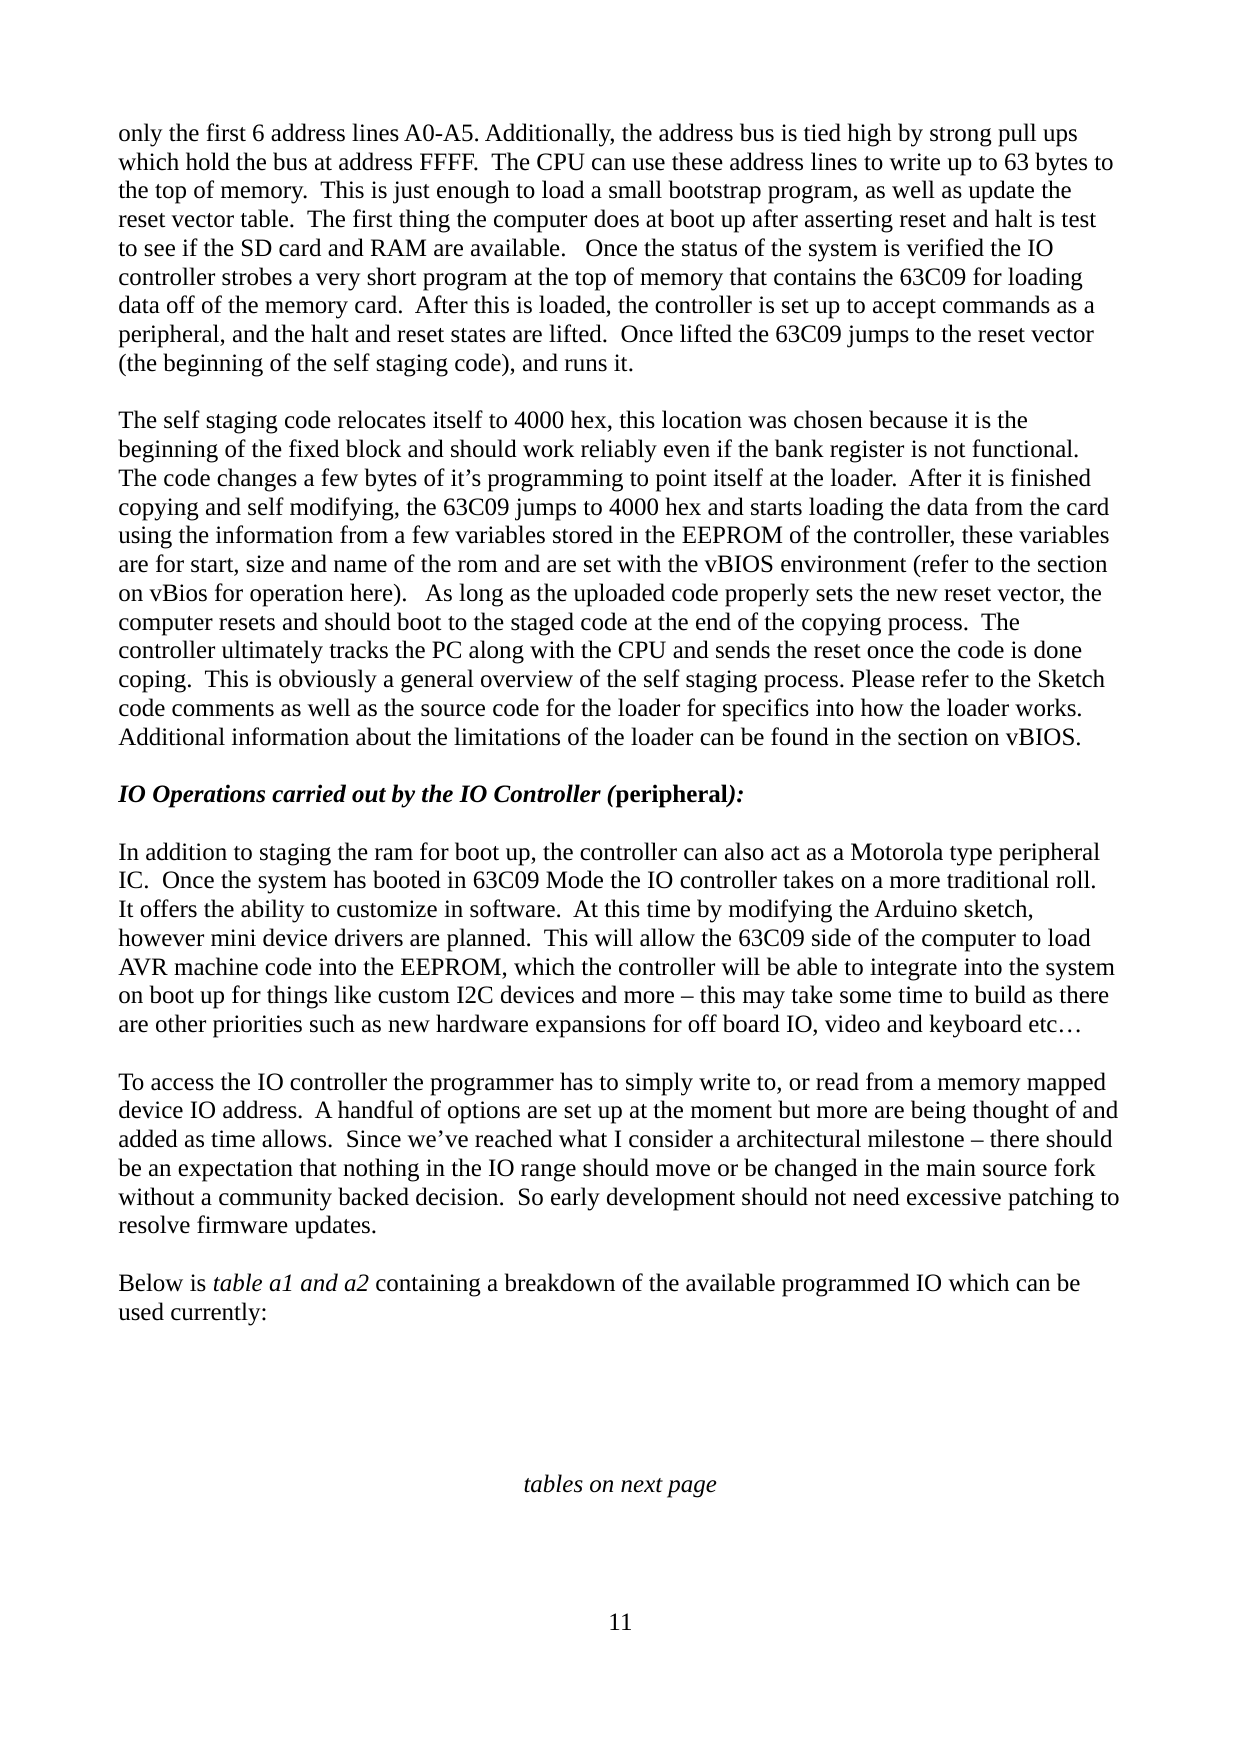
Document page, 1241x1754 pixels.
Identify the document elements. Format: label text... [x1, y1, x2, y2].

text tables on next page [118, 1469, 1122, 1498]
text IO Operations carried out by the IO Controller (peripheral): [118, 779, 1122, 808]
text Below is table a1 and a2 containing a breakdown of the available programmed IO which can be used currently: [118, 1268, 1122, 1326]
text In addition to staging the ram for boot up, the controller can also act as a Motorola type peripheral IC. Once the system has booted in 63C09 Mode the IO controller takes on a more traditional roll. It offers the ability to customize in software. At this time by modifying the Arduino sketch, however mini device drivers are planned. This will allow the 63C09 side of the computer to load AVR machine code into the EEPROM, which the controller will be able to integrate into the system on boot up for things like custom I2C devices and more – this may take some time to build as there are other priorities such as new hardware expansions for off board IO, video and keyboard etc… [118, 837, 1122, 1038]
text The self staging code relocates itself to 4000 hex, this location was chosen because it is the beginning of the fixed block and should work reliably even if the bank register is not functional. The code changes a few bytes of it’s programming to point itself at the loader. After it is finished copying and self modifying, the 63C09 jumps to 4000 hex and starts loading the data from the card using the information from a few variables stored in the EEPROM of the controller, these variables are for start, size and name of the rom and are set with the vBIOS environment (refer to the section on vBios for operation here). As long as the uploaded code properly sets the new reset vector, the computer resets and should boot to the staged code at the end of the copying process. The controller ultimately tracks the PC along with the CPU and sends the reset once the code is done coping. This is obviously a general overview of the self staging process. Please refer to the Sketch code comments as well as the source code for the loader for specifics into how the loader works. Additional information about the limitations of the loader can be found in the section on vBIOS. [118, 406, 1122, 751]
text only the first 6 address lines A0-A5. Additionally, the address bus is tied high by strong pull ups which hold the bus at address FFFF. The CPU can use these address lines to write up to 63 bytes to the top of memory. This is just enough to load a small bootstrap program, as well as update the reset vector table. The first thing the computer does at boot up after asserting reset and halt is test to see if the SD card and RAM are available. Once the status of the system is verified the IO controller strobes a very short program at the top of memory that contains the 63C09 for loading data off of the memory card. After this is loaded, the controller is set up to accept commands as a peripheral, and the halt and reset states are lifted. Once lifted the 63C09 jumps to the reset vector (the beginning of the self staging code), and runs it. [118, 118, 1122, 377]
text To access the IO controller the programmer has to simply write to, or read from a memory mapped device IO address. A handful of options are set up at the moment but more are being thought of and added as time allows. Since we’ve reached what I consider a architectural milestone – there should be an expectation that nothing in the IO range should move or be changed in the main source fork without a community backed decision. So early development should not need excessive patching to resolve firmware updates. [118, 1067, 1122, 1239]
